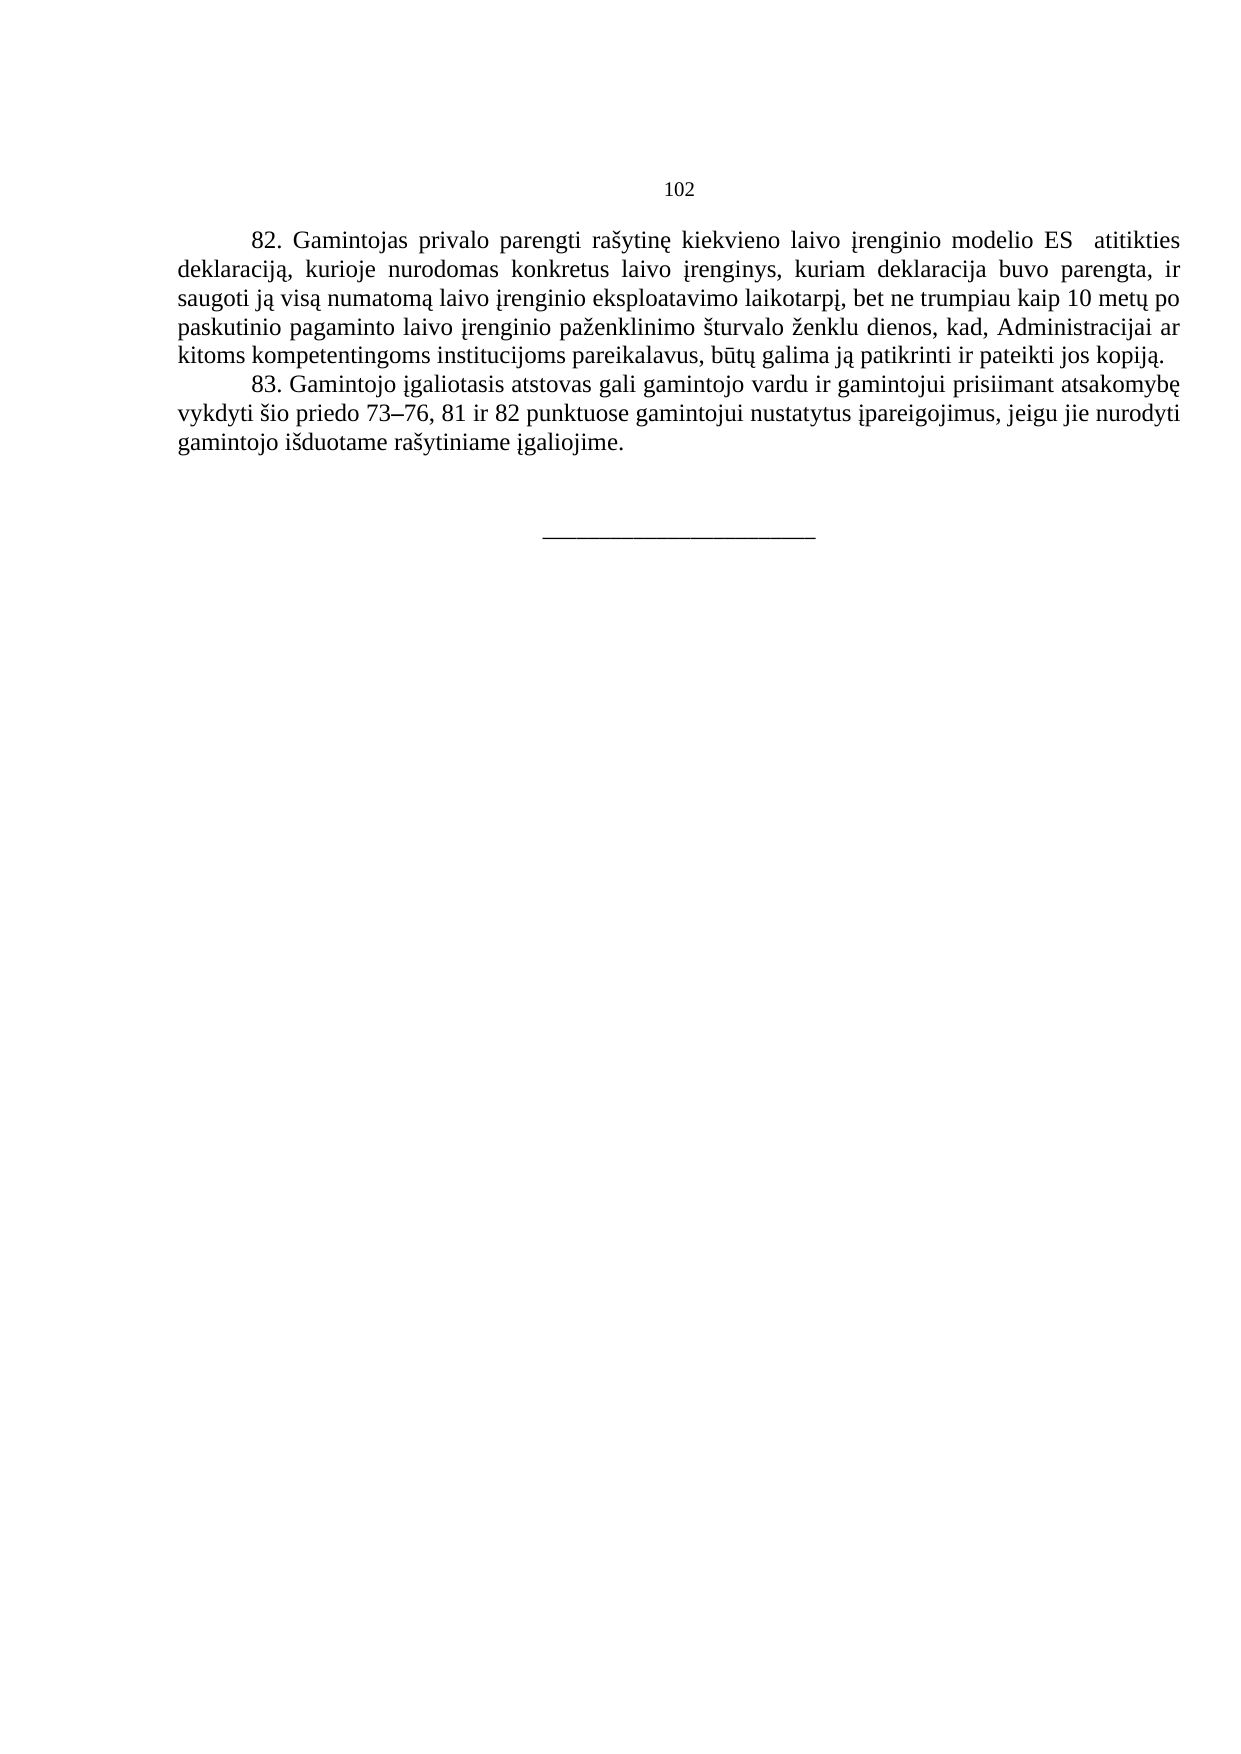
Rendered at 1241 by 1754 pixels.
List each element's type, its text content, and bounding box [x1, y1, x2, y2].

text ________________________ [177, 514, 1181, 542]
text 82. Gamintojas privalo parengti rašytinę kiekvieno laivo įrenginio modelio ES atitikties deklaraciją, kurioje nurodomas konkretus laivo įrenginys, kuriam deklaracija buvo parengta, ir saugoti ją visą numatomą laivo įrenginio eksploatavimo laikotarpį, bet ne trumpiau kaip 10 metų po paskutinio pagaminto laivo įrenginio paženklinimo šturvalo ženklu dienos, kad, Administracijai ar kitoms kompetentingoms institucijoms pareikalavus, būtų galima ją patikrinti ir pateikti jos kopiją. [177, 225, 1181, 369]
text 83. Gamintojo įgaliotasis atstovas gali gamintojo vardu ir gamintojui prisiimant atsakomybę vykdyti šio priedo 73–76, 81 ir 82 punktuose gamintojui nustatytus įpareigojimus, jeigu jie nurodyti gamintojo išduotame rašytiniame įgaliojime. [177, 369, 1181, 455]
